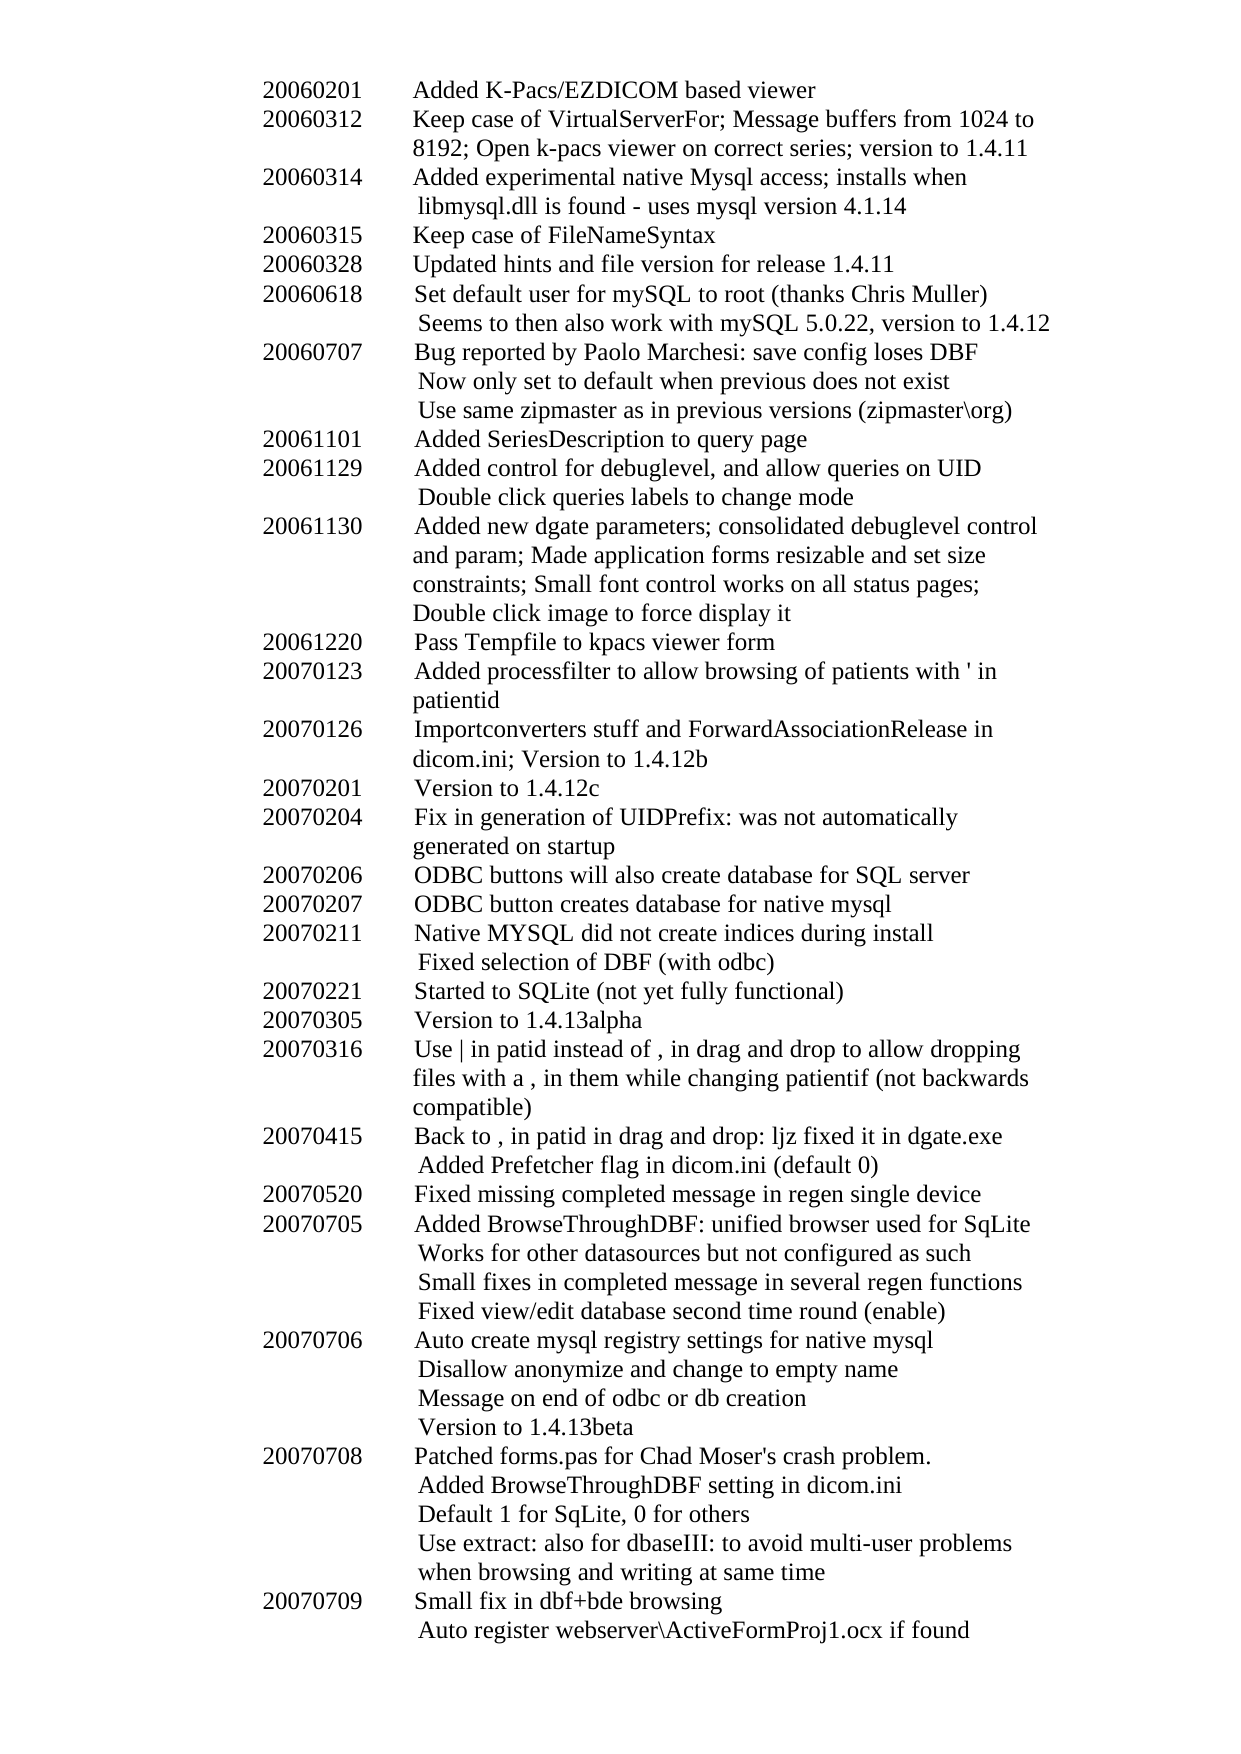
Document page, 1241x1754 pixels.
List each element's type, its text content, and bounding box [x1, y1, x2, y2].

text Works for other datasources but not configured as such [262, 1237, 1053, 1267]
text 20070221 Started to SQLite (not yet fully functional) [262, 976, 1053, 1005]
text when browsing and writing at same time [262, 1557, 1053, 1586]
text 20070206 ODBC buttons will also create database for SQL server [262, 860, 1053, 889]
text 20060314 Added experimental native Mysql access; installs when [187, 162, 1053, 191]
text 20060618 Set default user for mySQL to root (thanks Chris Muller) [262, 278, 1053, 307]
text 20061220 Pass Tempfile to kpacs viewer form [262, 627, 1053, 656]
text 20061130 Added new dgate parameters; consolidated debuglevel control and param; Made application forms resizable and set size constraints; Small font control works on all status pages; Double click image to force display it [262, 511, 1053, 627]
text 20070708 Patched forms.pas for Chad Moser's crash problem. [262, 1441, 1053, 1470]
text Added BrowseThroughDBF setting in dicom.ini [262, 1470, 1053, 1499]
text 20070706 Auto create mysql registry settings for native mysql [262, 1325, 1053, 1354]
text 20070705 Added BrowseThroughDBF: unified browser used for SqLite [262, 1208, 1053, 1237]
text 20060328 Updated hints and file version for release 1.4.11 [262, 249, 1053, 278]
text Fixed selection of DBF (with odbc) [262, 947, 1053, 976]
text 20060201 Added K-Pacs/EZDICOM based viewer [187, 75, 1053, 104]
text 20061101 Added SeriesDescription to query page [262, 424, 1053, 453]
text 20060315 Keep case of FileNameSyntax [262, 220, 1053, 249]
text Message on end of odbc or db creation [262, 1383, 1053, 1412]
text 20070123 Added processfilter to allow browsing of patients with ' in patientid [262, 656, 1053, 714]
text Auto register webserver\ActiveFormProj1.ocx if found [262, 1615, 1053, 1644]
text Added Prefetcher flag in dicom.ini (default 0) [262, 1150, 1053, 1179]
text 20070204 Fix in generation of UIDPrefix: was not automatically generated on startup [262, 802, 1053, 860]
text 20070520 Fixed missing completed message in regen single device [262, 1179, 1053, 1208]
text Use extract: also for dbaseIII: to avoid multi-user problems [262, 1528, 1053, 1557]
text 20060312 Keep case of VirtualServerFor; Message buffers from 1024 to 8192; Open k-pacs viewer on correct series; version to 1.4.11 [262, 104, 1053, 162]
text Now only set to default when previous does not exist [262, 366, 1053, 395]
text Version to 1.4.13beta [262, 1412, 1053, 1441]
text Default 1 for SqLite, 0 for others [262, 1499, 1053, 1528]
text Small fixes in completed message in several regen functions [262, 1267, 1053, 1296]
text 20060707 Bug reported by Paolo Marchesi: save config loses DBF [262, 337, 1053, 366]
text 20070126 Importconverters stuff and ForwardAssociationRelease in dicom.ini; Version to 1.4.12b [262, 714, 1053, 772]
text 20070201 Version to 1.4.12c [262, 772, 1053, 802]
text 20061129 Added control for debuglevel, and allow queries on UID [262, 453, 1053, 482]
text 20070709 Small fix in dbf+bde browsing [262, 1586, 1053, 1615]
text 20070305 Version to 1.4.13alpha [262, 1005, 1053, 1034]
text Seems to then also work with mySQL 5.0.22, version to 1.4.12 [262, 307, 1053, 337]
text Double click queries labels to change mode [262, 482, 1053, 511]
text 20070211 Native MYSQL did not create indices during install [262, 918, 1053, 947]
text 20070207 ODBC button creates database for native mysql [262, 889, 1053, 918]
text Fixed view/edit database second time round (enable) [262, 1296, 1053, 1325]
text libmysql.dll is found - uses mysql version 4.1.14 [187, 191, 1053, 220]
text Use same zipmaster as in previous versions (zipmaster\org) [262, 395, 1053, 424]
text 20070316 Use | in patid instead of , in drag and drop to allow dropping files with a , in them while changing patientif (not backwards compatible) [262, 1034, 1053, 1121]
text 20070415 Back to , in patid in drag and drop: ljz fixed it in dgate.exe [262, 1121, 1053, 1150]
text Disallow anonymize and change to empty name [262, 1354, 1053, 1383]
